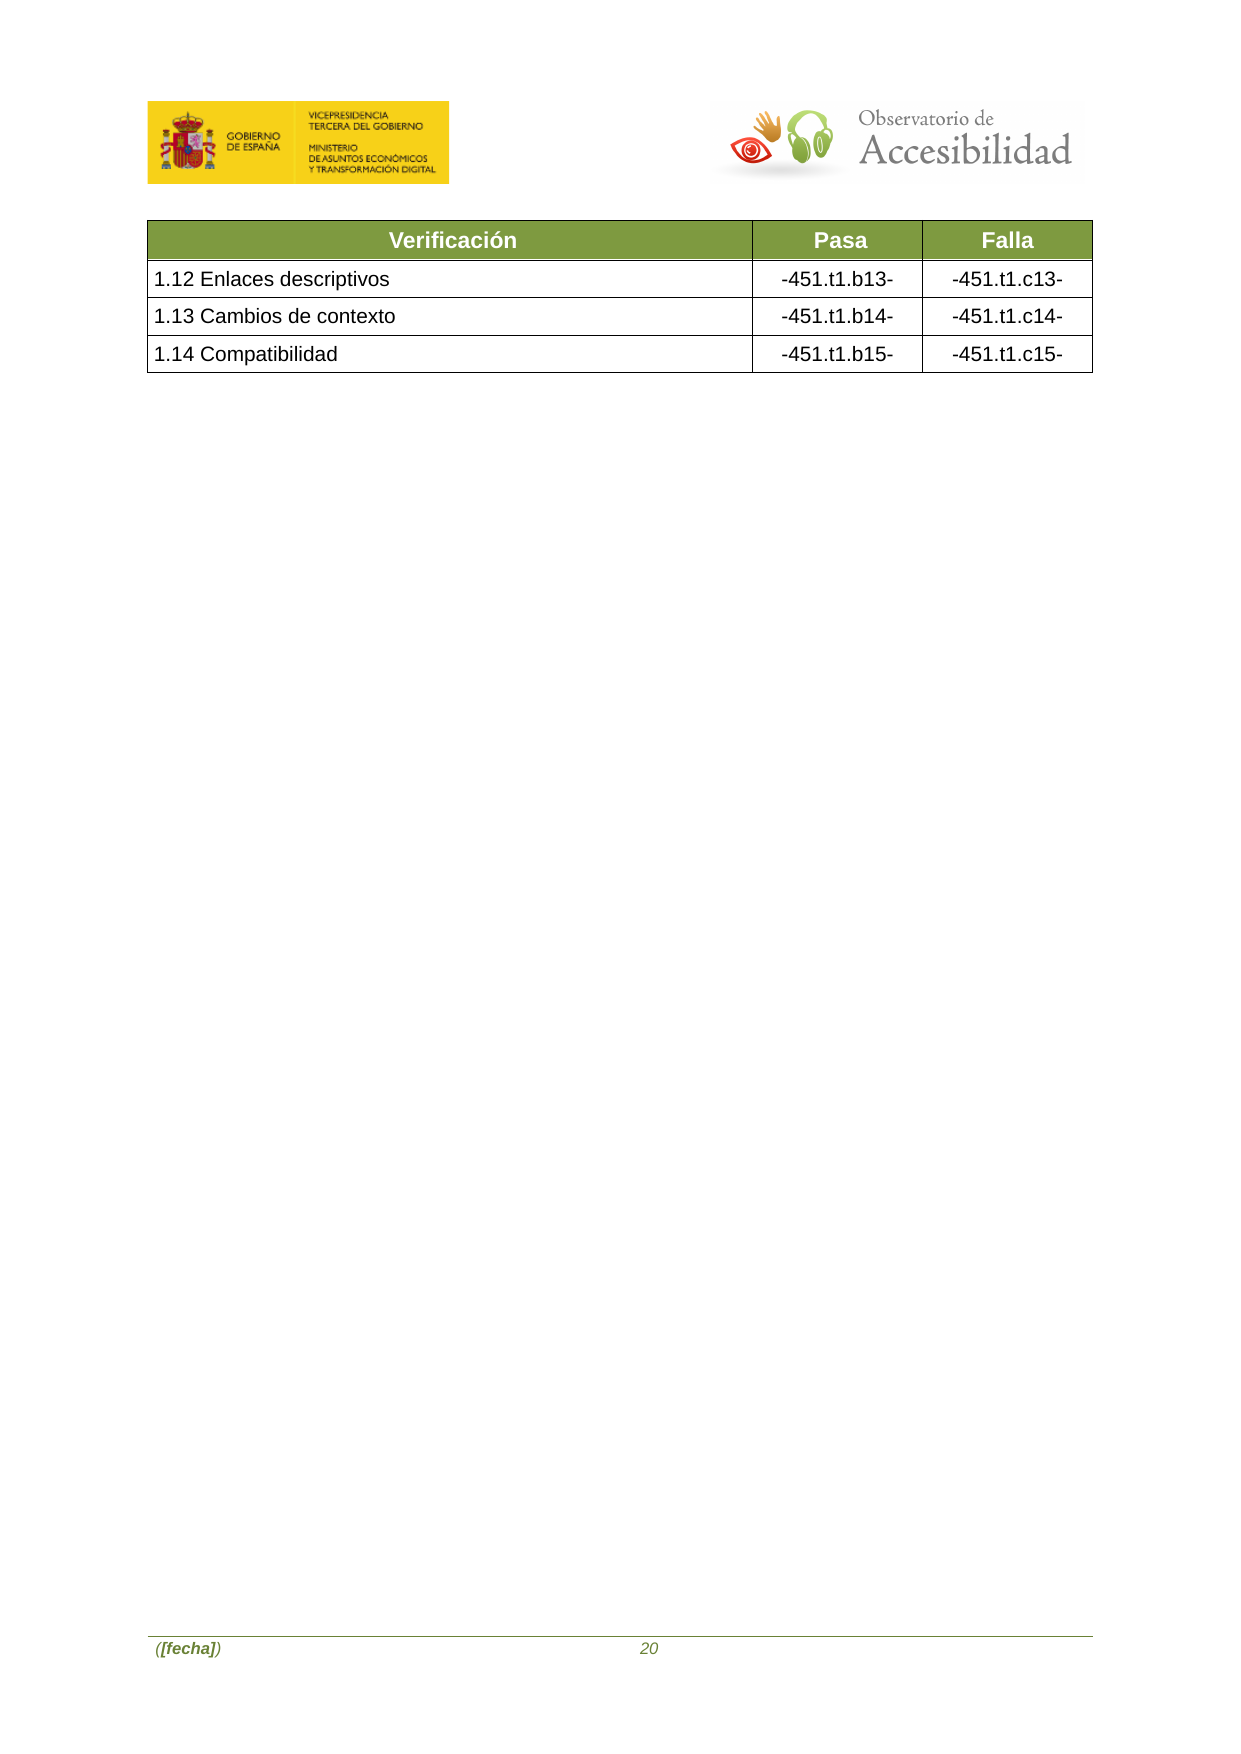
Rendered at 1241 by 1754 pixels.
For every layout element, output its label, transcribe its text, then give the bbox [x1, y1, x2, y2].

table_header Falla [923, 221, 1092, 259]
table_cell -451.t1.c14- [923, 298, 1092, 334]
picture [710, 101, 1086, 184]
table_cell 1.13 Cambios de contexto [148, 298, 752, 334]
table_cell -451.t1.c13- [923, 261, 1092, 297]
table_cell 1.12 Enlaces descriptivos [148, 261, 752, 297]
table_cell -451.t1.b15- [753, 336, 922, 372]
table_cell -451.t1.b14- [753, 298, 922, 334]
table_header Pasa [753, 221, 922, 259]
table_cell -451.t1.b13- [753, 261, 922, 297]
table_cell 1.14 Compatibilidad [148, 336, 752, 372]
picture [147, 101, 450, 184]
table_header Verificación [148, 221, 752, 259]
table_cell -451.t1.c15- [923, 336, 1092, 372]
